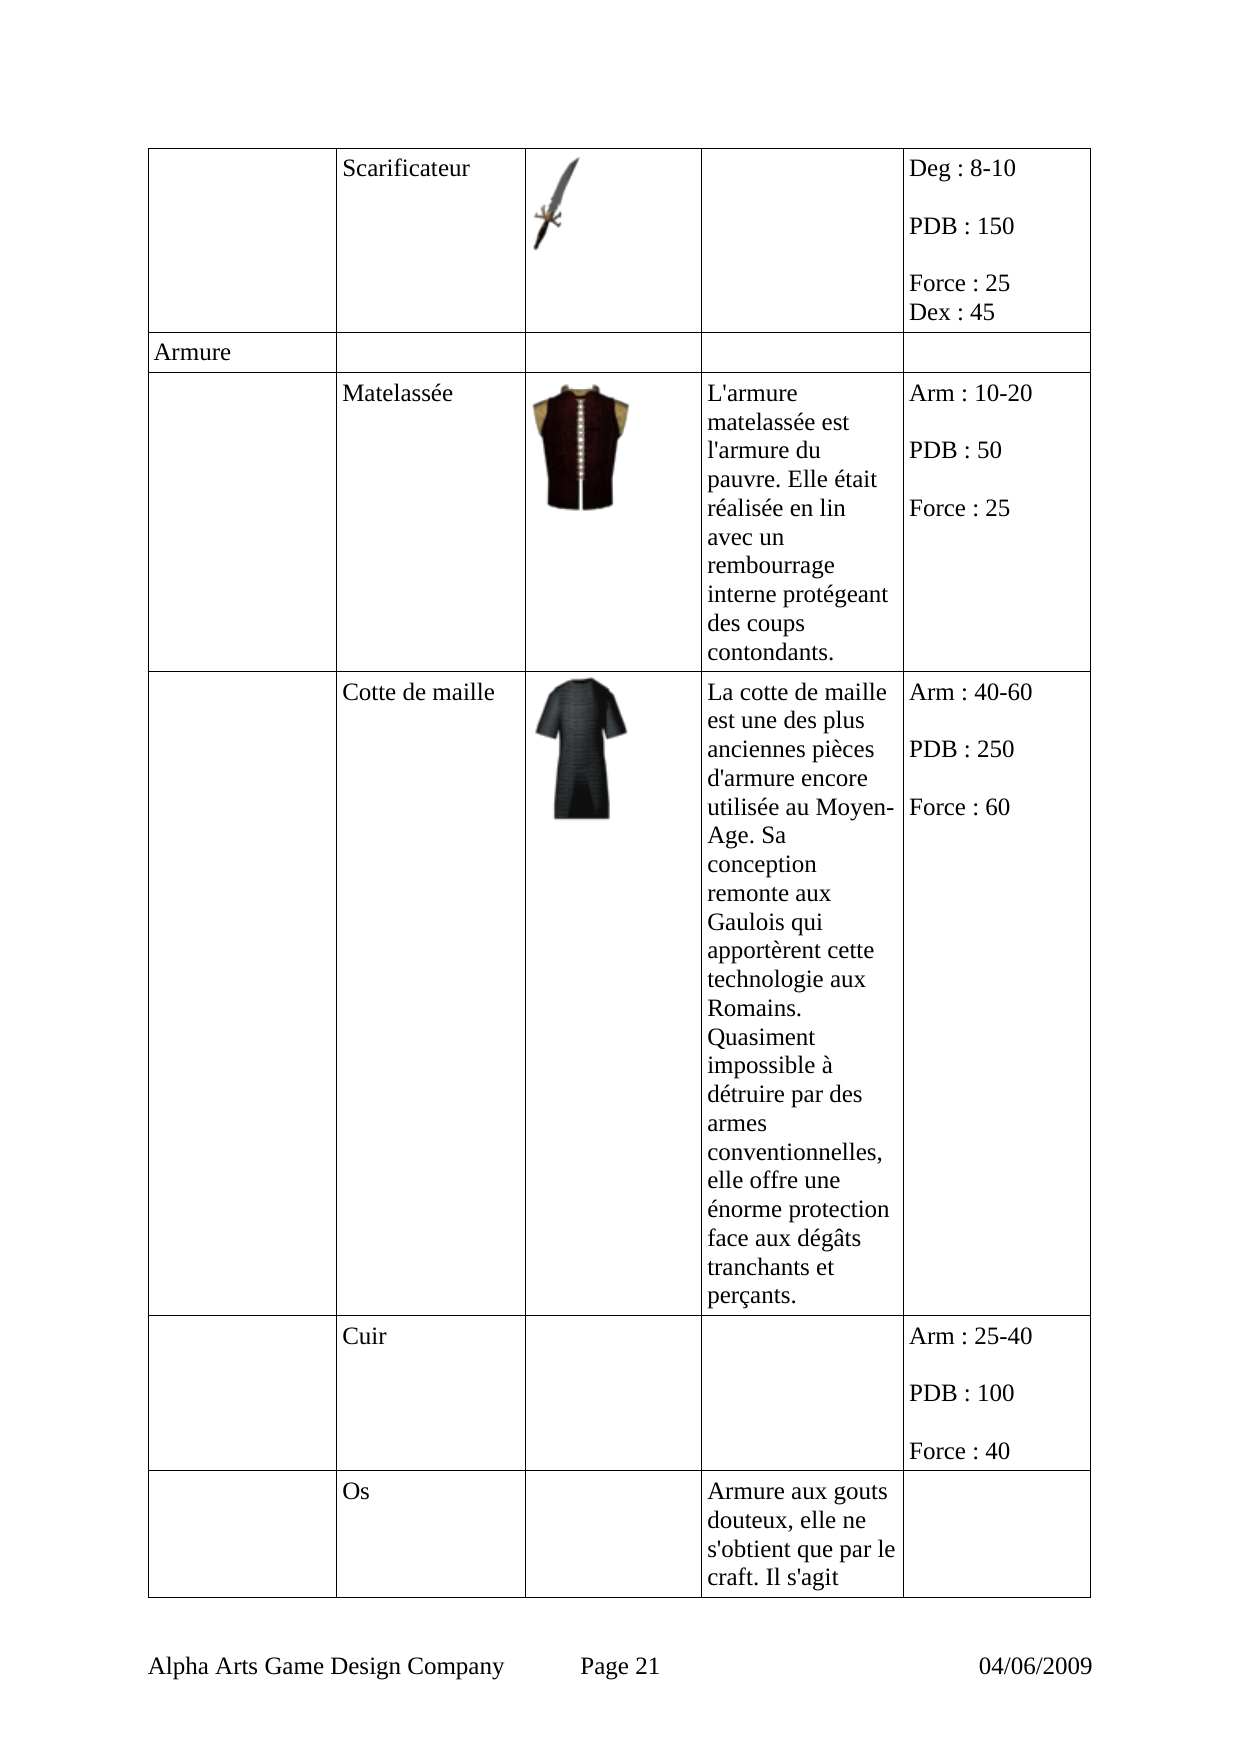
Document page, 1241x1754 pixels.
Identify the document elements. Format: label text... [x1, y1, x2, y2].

table_cell [337, 333, 525, 372]
table_cell La cotte de maille est une des plus anciennes pièces d'armure encore utilisée au Moyen-Age. Sa conception remonte aux Gaulois qui apportèrent cette technologie aux Romains. Quasiment impossible à détruire par des armes conventionnelles, elle offre une énorme protection face aux dégâts tranchants et perçants. [702, 672, 903, 1315]
table_cell [702, 1316, 903, 1470]
picture [531, 153, 582, 254]
table_cell [702, 149, 903, 332]
table_cell [149, 149, 336, 332]
table_cell Arm : 25-40 PDB : 100 Force : 40 [904, 1316, 1090, 1470]
picture [531, 676, 632, 827]
table_cell Deg : 8-10 PDB : 150 Force : 25 Dex : 45 [904, 149, 1090, 332]
table_cell Armure aux gouts douteux, elle ne s'obtient que par le craft. Il s'agit [702, 1471, 903, 1597]
table_cell Arm : 10-20 PDB : 50 Force : 25 [904, 373, 1090, 671]
table_cell Os [337, 1471, 525, 1597]
table_cell [526, 672, 701, 1315]
table_cell Scarificateur [337, 149, 525, 332]
table_cell [904, 1471, 1090, 1597]
table_cell [526, 149, 701, 332]
table_cell Matelassée [337, 373, 525, 671]
table_cell [526, 1316, 701, 1470]
table_cell [702, 333, 903, 372]
table_cell [149, 672, 336, 1315]
table_cell [149, 1471, 336, 1597]
table_cell L'armure matelassée est l'armure du pauvre. Elle était réalisée en lin avec un rembourrage interne protégeant des coups contondants. [702, 373, 903, 671]
table_cell [526, 1471, 701, 1597]
table_cell [149, 373, 336, 671]
table_cell Cuir [337, 1316, 525, 1470]
table_cell [904, 333, 1090, 372]
table_cell [149, 1316, 336, 1470]
table_cell Cotte de maille [337, 672, 525, 1315]
table_cell Armure [149, 333, 336, 372]
table_cell [526, 373, 701, 671]
table_cell [526, 333, 701, 372]
table_cell Arm : 40-60 PDB : 250 Force : 60 [904, 672, 1090, 1315]
picture [531, 377, 632, 528]
